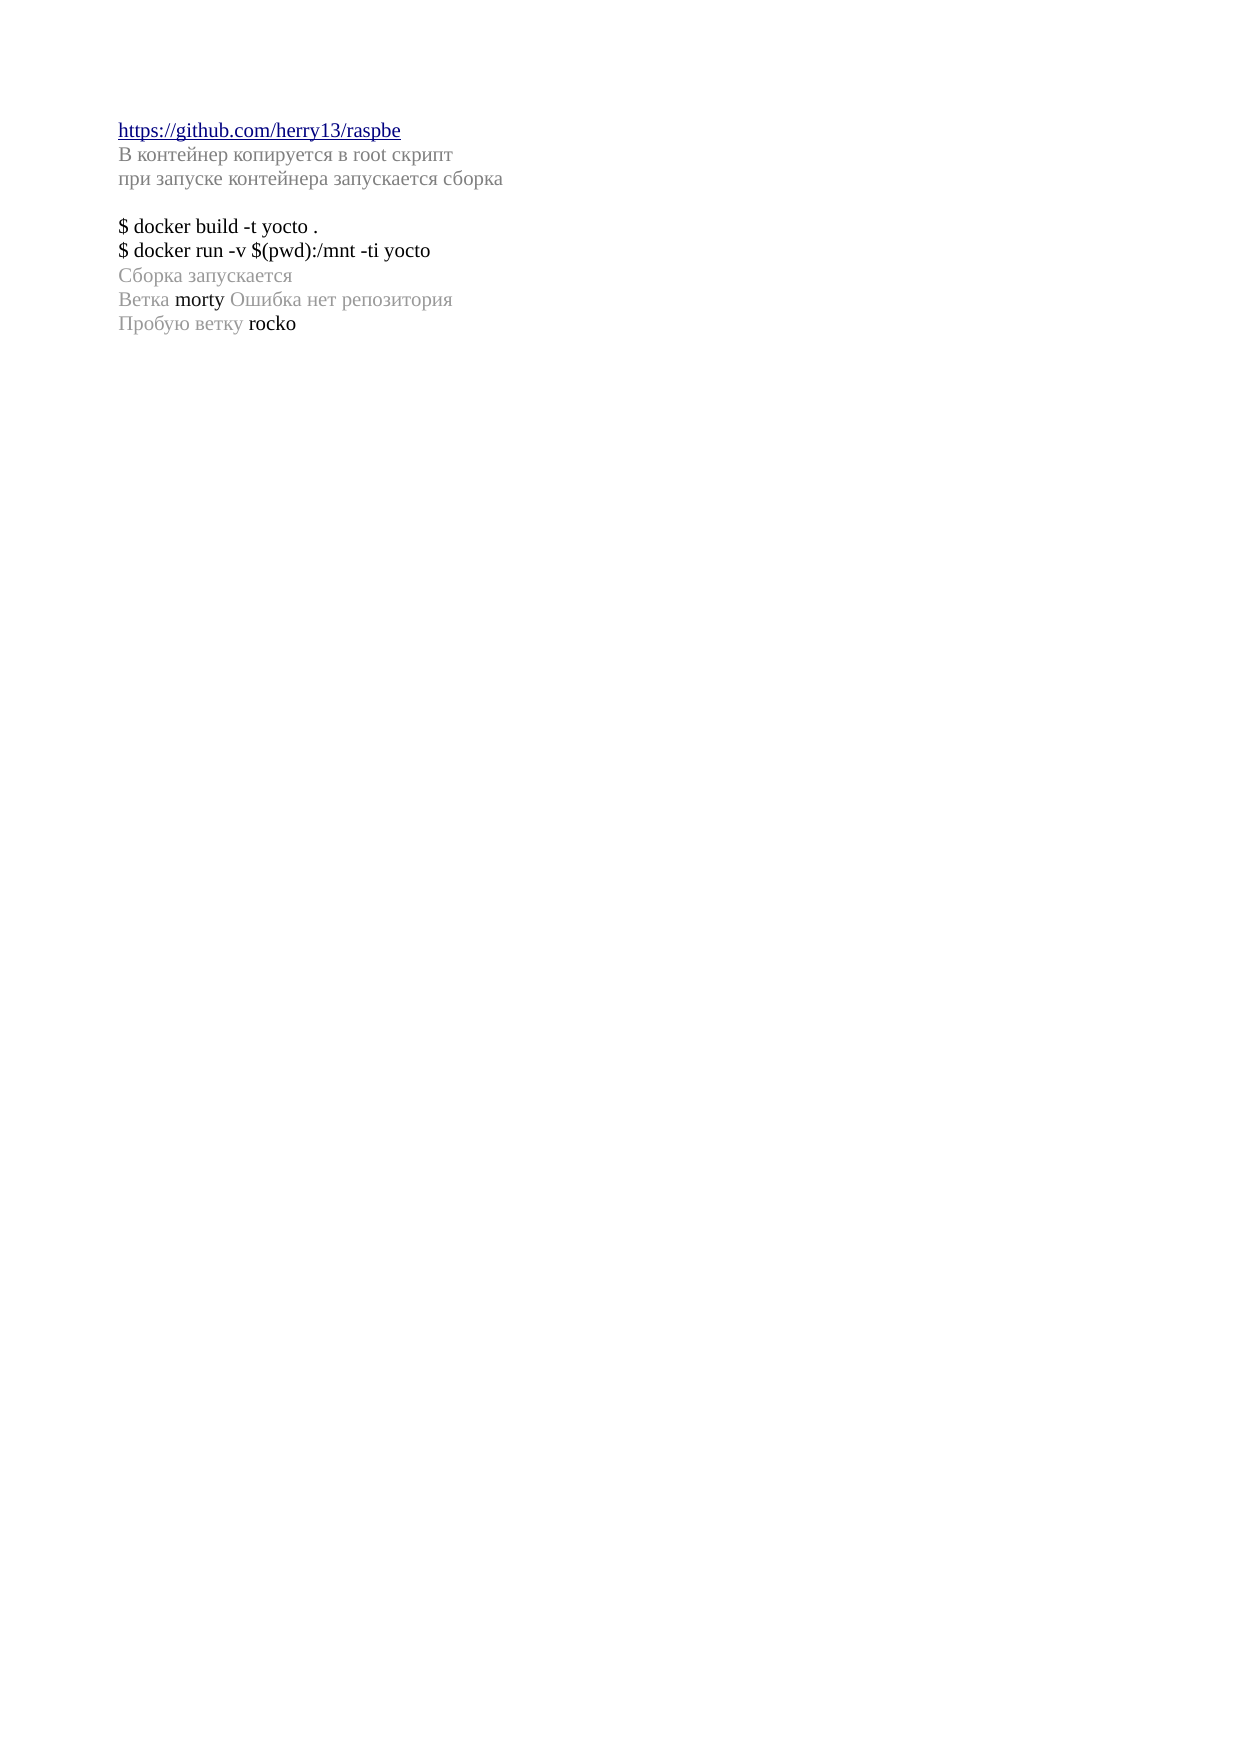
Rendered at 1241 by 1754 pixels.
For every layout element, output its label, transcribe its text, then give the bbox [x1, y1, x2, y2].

text при запуске контейнера запускается сборка [118, 166, 1122, 190]
text В контейнер копируется в root скрипт [118, 142, 1122, 166]
text Ветка morty Ошибка нет репозитория [118, 287, 1122, 311]
text $ docker run -v $(pwd):/mnt -ti yocto [118, 238, 1122, 262]
text https://github.com/herry13/raspbe [118, 118, 1122, 142]
text Пробую ветку rocko [118, 311, 1122, 335]
text $ docker build -t yocto . [118, 214, 1122, 238]
text Сборка запускается [118, 262, 1122, 287]
